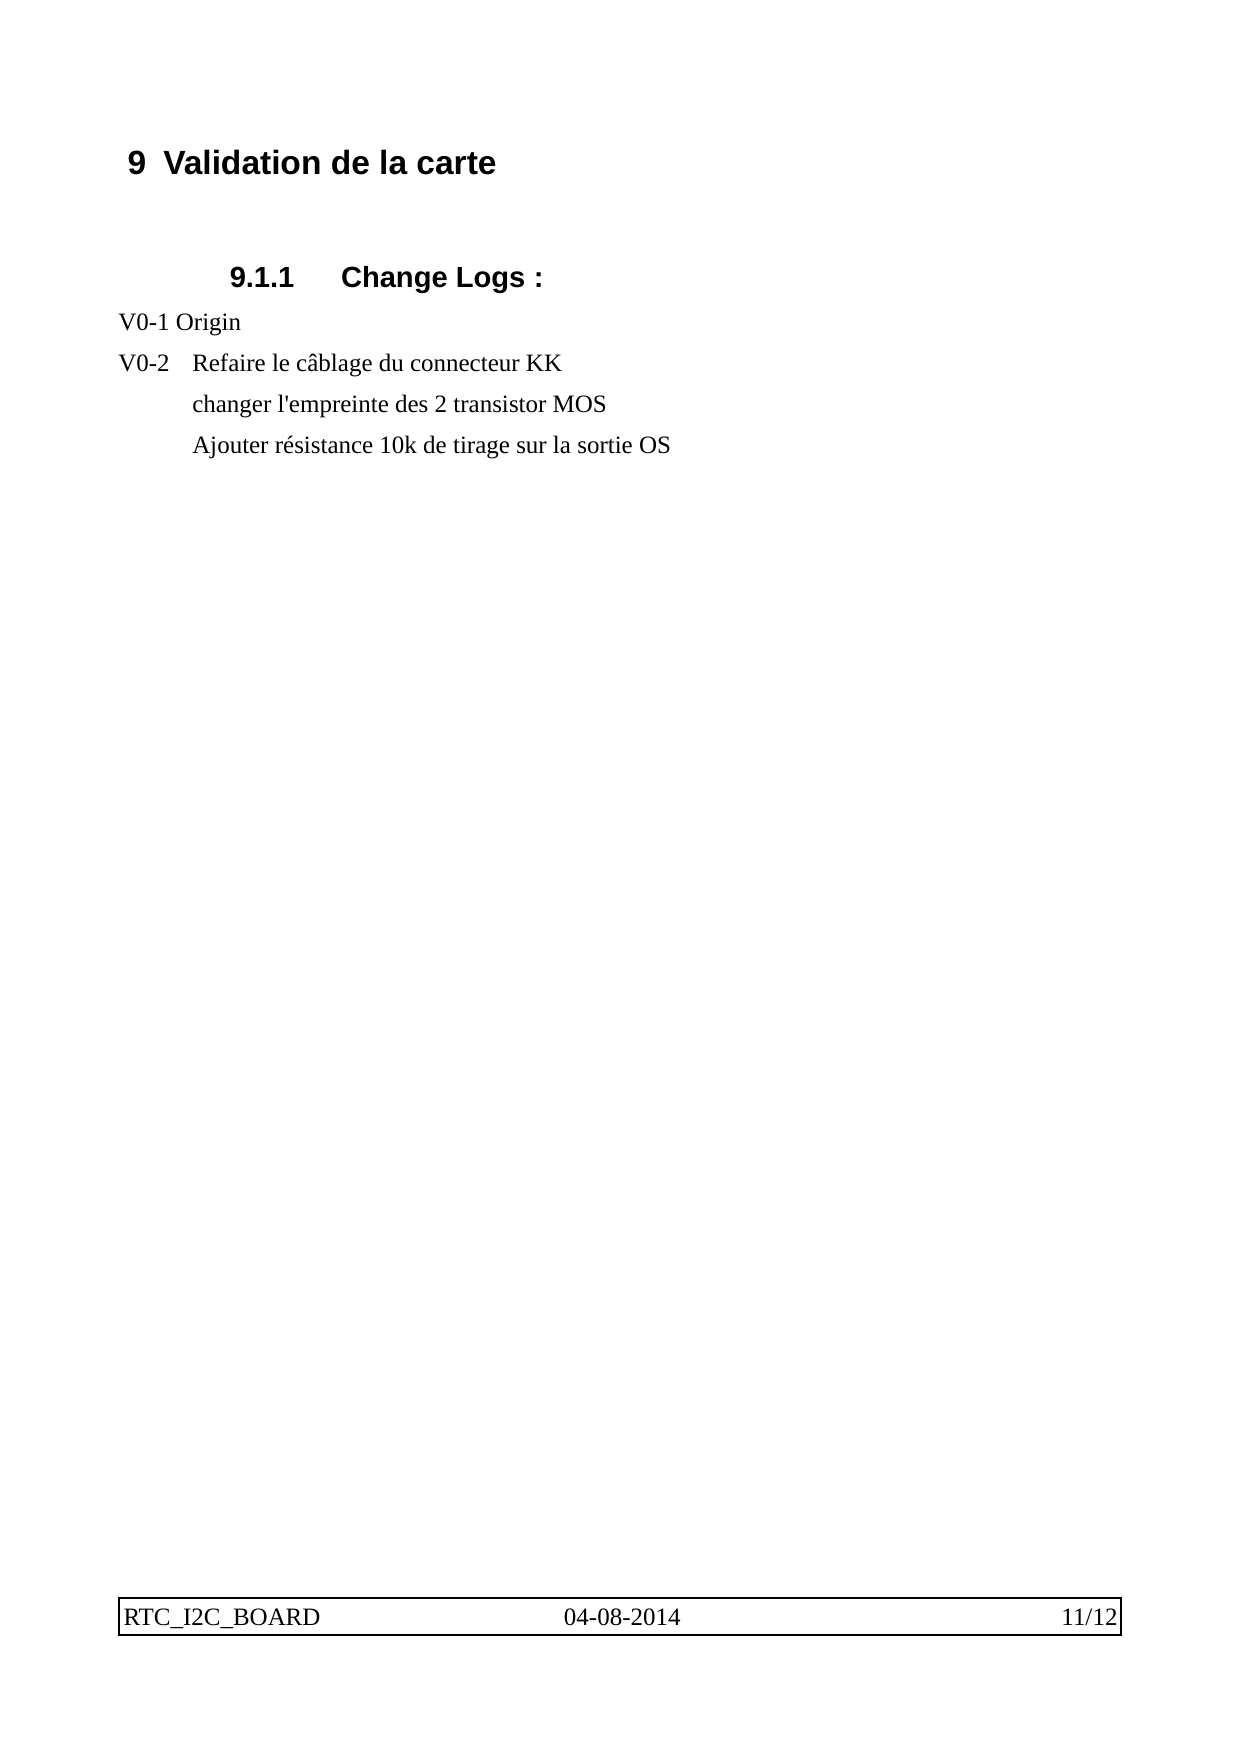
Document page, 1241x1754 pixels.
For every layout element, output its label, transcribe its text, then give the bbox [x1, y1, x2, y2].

subtitle Validation de la carte [118, 143, 1122, 182]
text V0-1 Origin [118, 307, 1122, 335]
text Ajouter résistance 10k de tirage sur la sortie OS [118, 430, 1122, 459]
text V0-2 Refaire le câblage du connecteur KK [118, 348, 1122, 377]
subtitle Change Logs : [193, 261, 1122, 294]
text changer l'empreinte des 2 transistor MOS [118, 389, 1122, 418]
